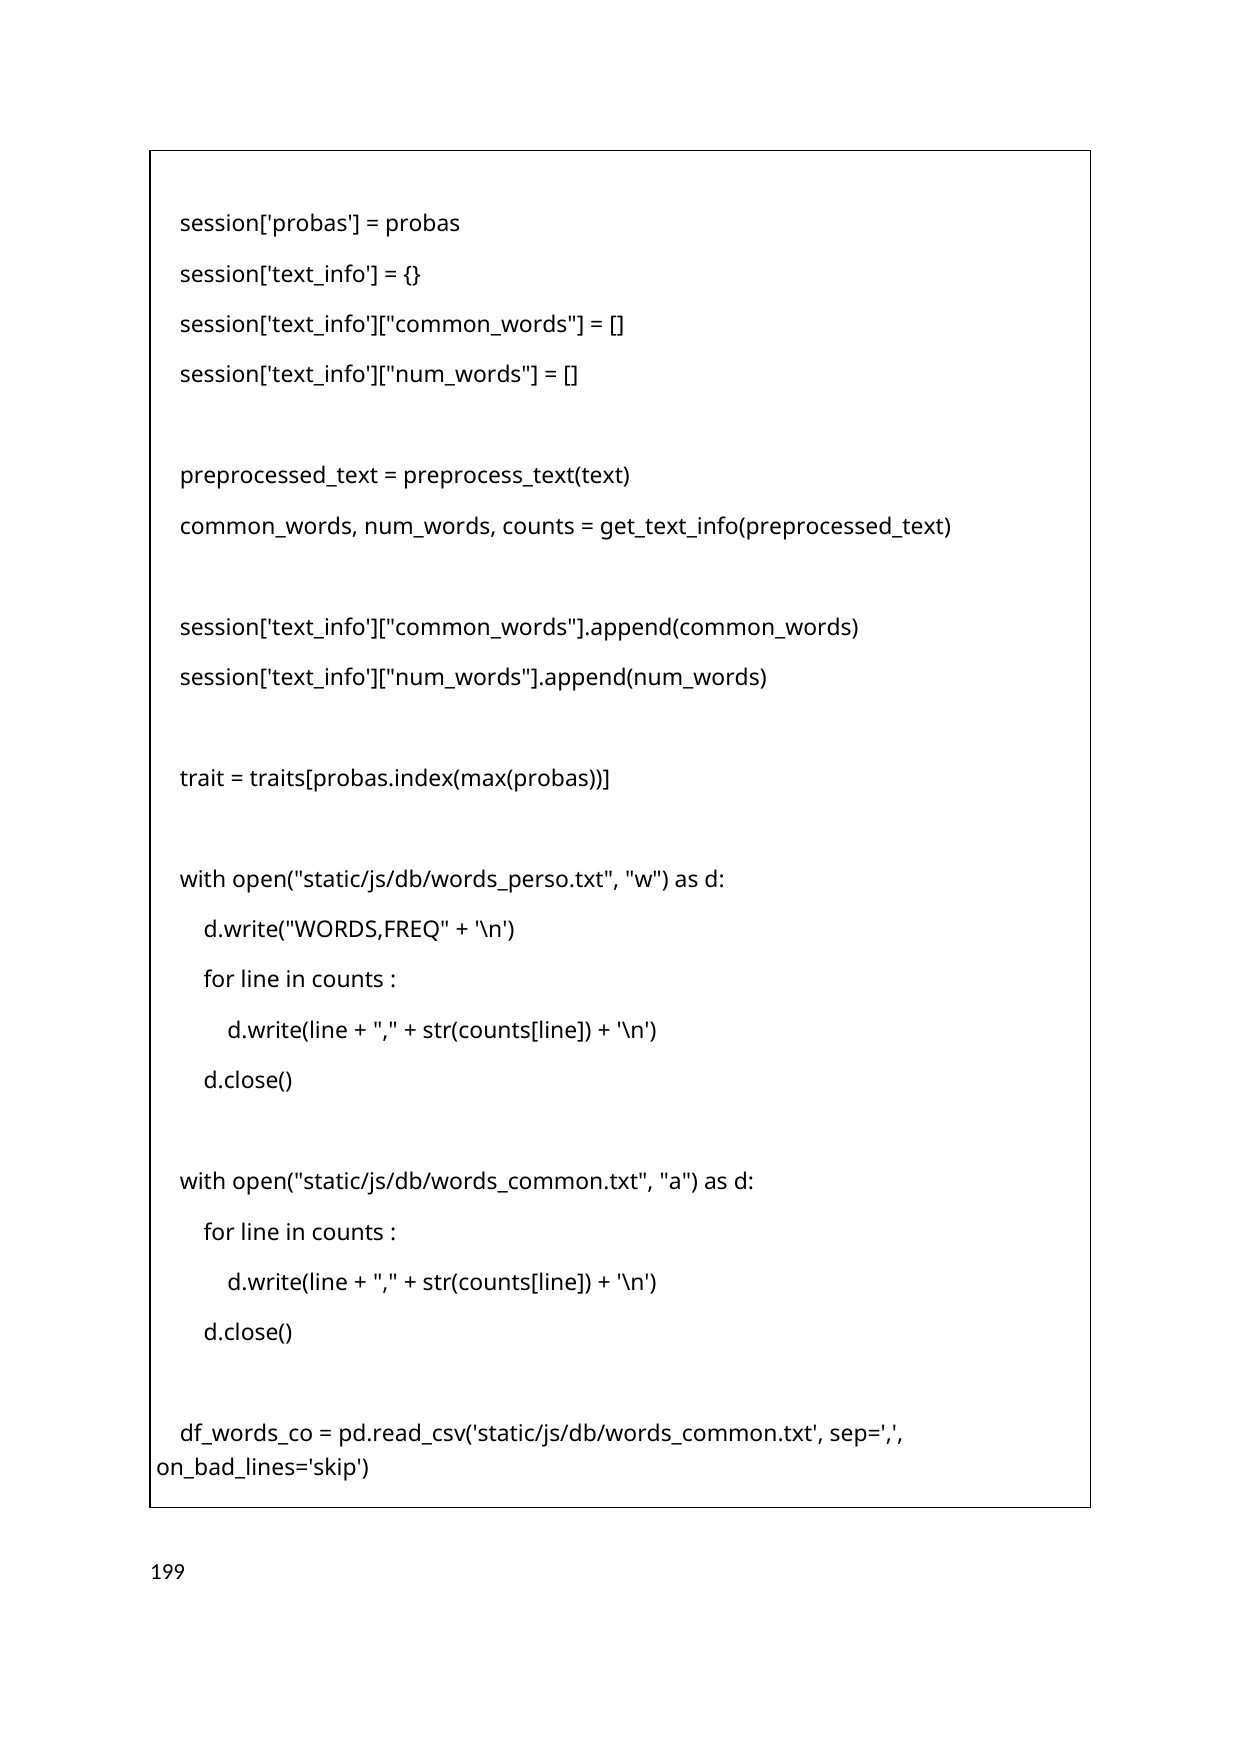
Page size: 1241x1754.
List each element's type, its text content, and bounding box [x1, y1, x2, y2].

table_header session['probas'] = probas session['text_info'] = {} session['text_info']["common_words"] = [] session['text_info']["num_words"] = [] preprocessed_text = preprocess_text(text) common_words, num_words, counts = get_text_info(preprocessed_text) session['text_info']["common_words"].append(common_words) session['text_info']["num_words"].append(num_words) trait = traits[probas.index(max(probas))] with open("static/js/db/words_perso.txt", "w") as d: d.write("WORDS,FREQ" + '\n') for line in counts : d.write(line + "," + str(counts[line]) + '\n') d.close() with open("static/js/db/words_common.txt", "a") as d: for line in counts : d.write(line + "," + str(counts[line]) + '\n') d.close() df_words_co = pd.read_csv('static/js/db/words_common.txt', sep=',', on_bad_lines='skip') [151, 151, 1090, 1507]
